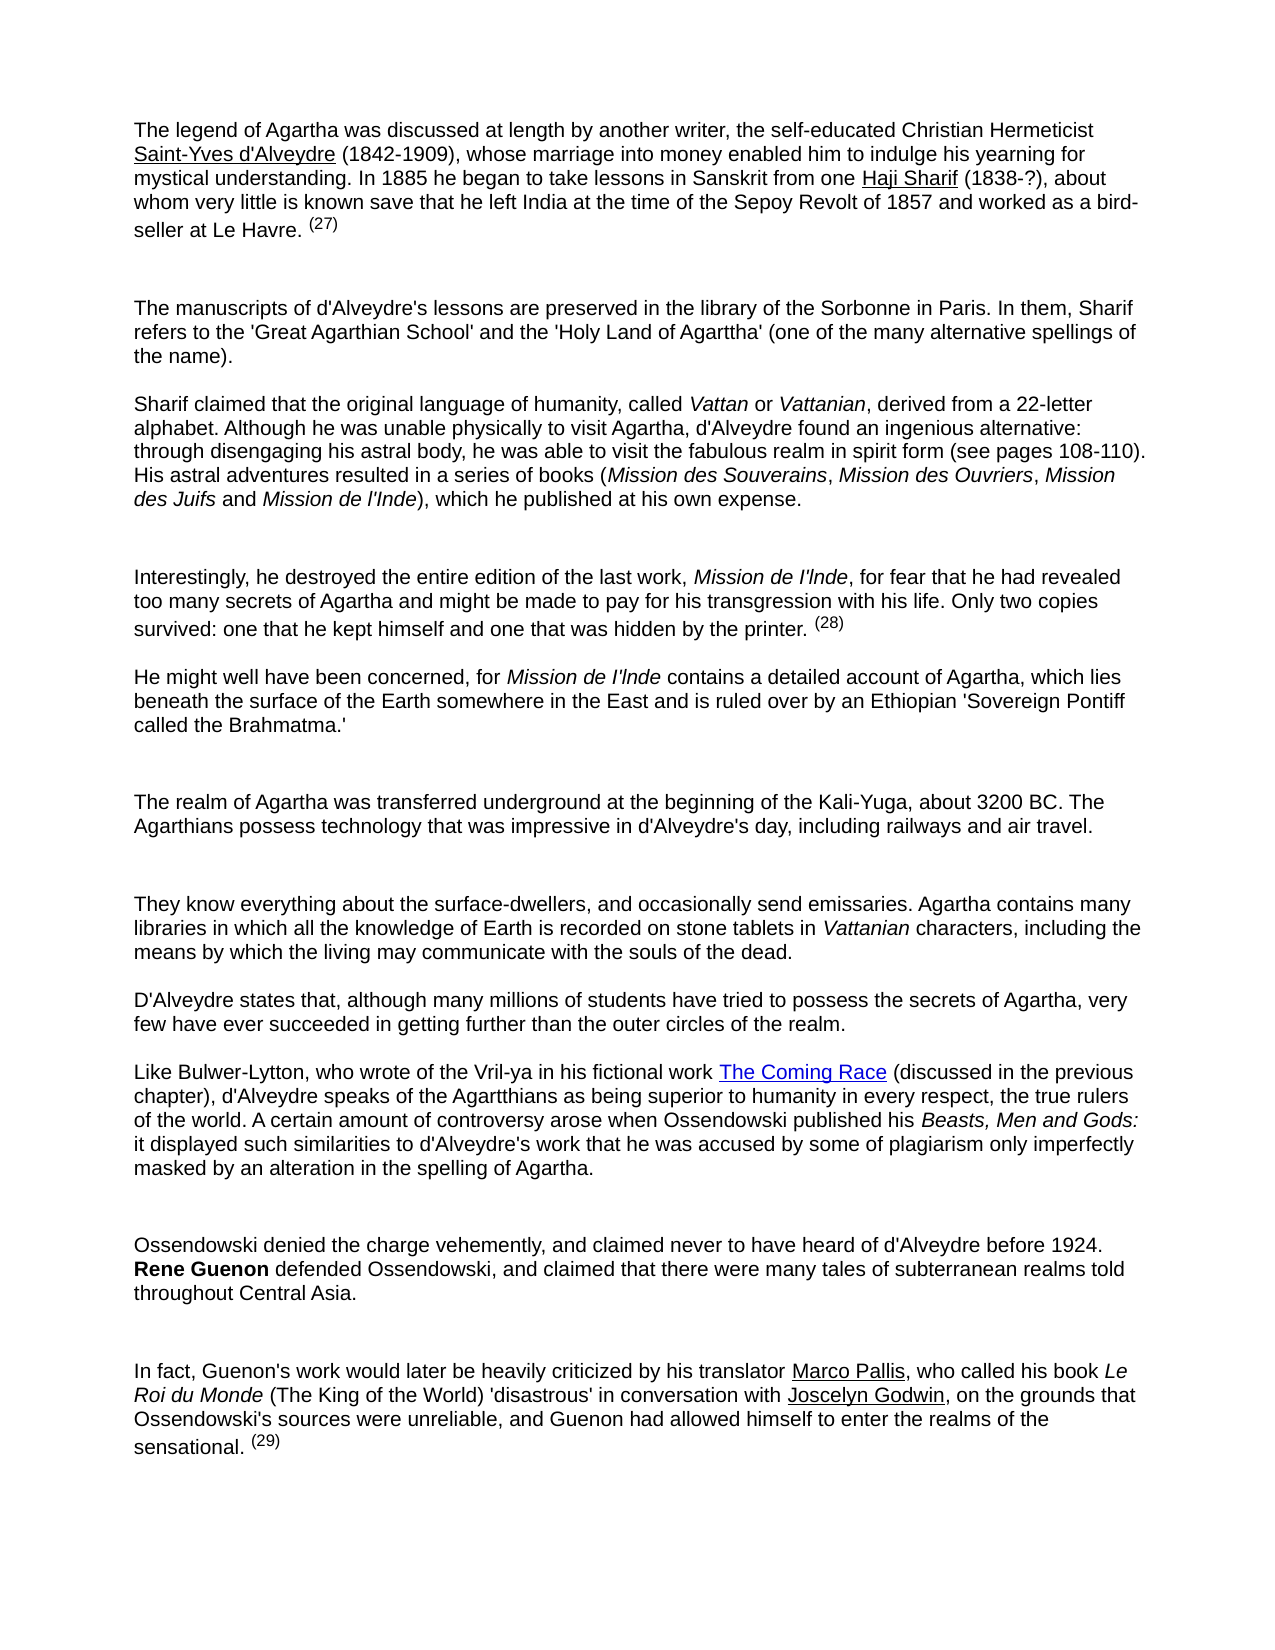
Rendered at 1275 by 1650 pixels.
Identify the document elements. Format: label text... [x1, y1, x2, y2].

text They know everything about the surface-dwellers, and occasionally send emissaries. Agartha contains many libraries in which all the knowledge of Earth is recorded on stone tablets in Vattanian characters, including the means by which the living may communicate with the souls of the dead. D'Alveydre states that, although many millions of students have tried to possess the secrets of Agartha, very few have ever succeeded in getting further than the outer circles of the realm. Like Bulwer-Lytton, who wrote of the Vril-ya in his fictional work The Coming Race (discussed in the previous chapter), d'Alveydre speaks of the Agartthians as being superior to humanity in every respect, the true rulers of the world. A certain amount of controversy arose when Ossendowski published his Beasts, Men and Gods: it displayed such similarities to d'Alveydre's work that he was accused by some of plagiarism only imperfectly masked by an alteration in the spelling of Agartha. [134, 892, 1147, 1179]
text Interestingly, he destroyed the entire edition of the last work, Mission de I'lnde, for fear that he had revealed too many secrets of Agartha and might be made to pay for his transgression with his life. Only two copies survived: one that he kept himself and one that was hidden by the printer. (28) He might well have been concerned, for Mission de I'lnde contains a detailed account of Agartha, which lies beneath the surface of the Earth somewhere in the East and is ruled over by an Ethiopian 'Sovereign Pontiff called the Brahmatma.' [134, 565, 1147, 736]
text The legend of Agartha was discussed at length by another writer, the self-educated Christian Hermeticist Saint-Yves d'Alveydre (1842-1909), whose marriage into money enabled him to indulge his yearning for mystical understanding. In 1885 he began to take lessons in Sanskrit from one Haji Sharif (1838-?), about whom very little is known save that he left India at the time of the Sepoy Revolt of 1857 and worked as a bird-seller at Le Havre. (27) [134, 118, 1147, 242]
text The manuscripts of d'Alveydre's lessons are preserved in the library of the Sorbonne in Paris. In them, Sharif refers to the 'Great Agarthian School' and the 'Holy Land of Agarttha' (one of the many alternative spellings of the name). Sharif claimed that the original language of humanity, called Vattan or Vattanian, derived from a 22-letter alphabet. Although he was unable physically to visit Agartha, d'Alveydre found an ingenious alternative: through disengaging his astral body, he was able to visit the fabulous realm in spirit form (see pages 108-110). His astral adventures resulted in a series of books (Mission des Souverains, Mission des Ouvriers, Mission des Juifs and Mission de l'Inde), which he published at his own expense. [134, 296, 1147, 511]
text In fact, Guenon's work would later be heavily criticized by his translator Marco Pallis, who called his book Le Roi du Monde (The King of the World) 'disastrous' in conversation with Joscelyn Godwin, on the grounds that Ossendowski's sources were unreliable, and Guenon had allowed himself to enter the realms of the sensational. (29) [134, 1359, 1147, 1482]
text Ossendowski denied the charge vehemently, and claimed never to have heard of d'Alveydre before 1924. Rene Guenon defended Ossendowski, and claimed that there were many tales of subterranean realms told throughout Central Asia. [134, 1233, 1147, 1305]
text The realm of Agartha was transferred underground at the beginning of the Kali-Yuga, about 3200 BC. The Agarthians possess technology that was impressive in d'Alveydre's day, including railways and air travel. [134, 790, 1147, 838]
text [134, 1495, 1147, 1519]
